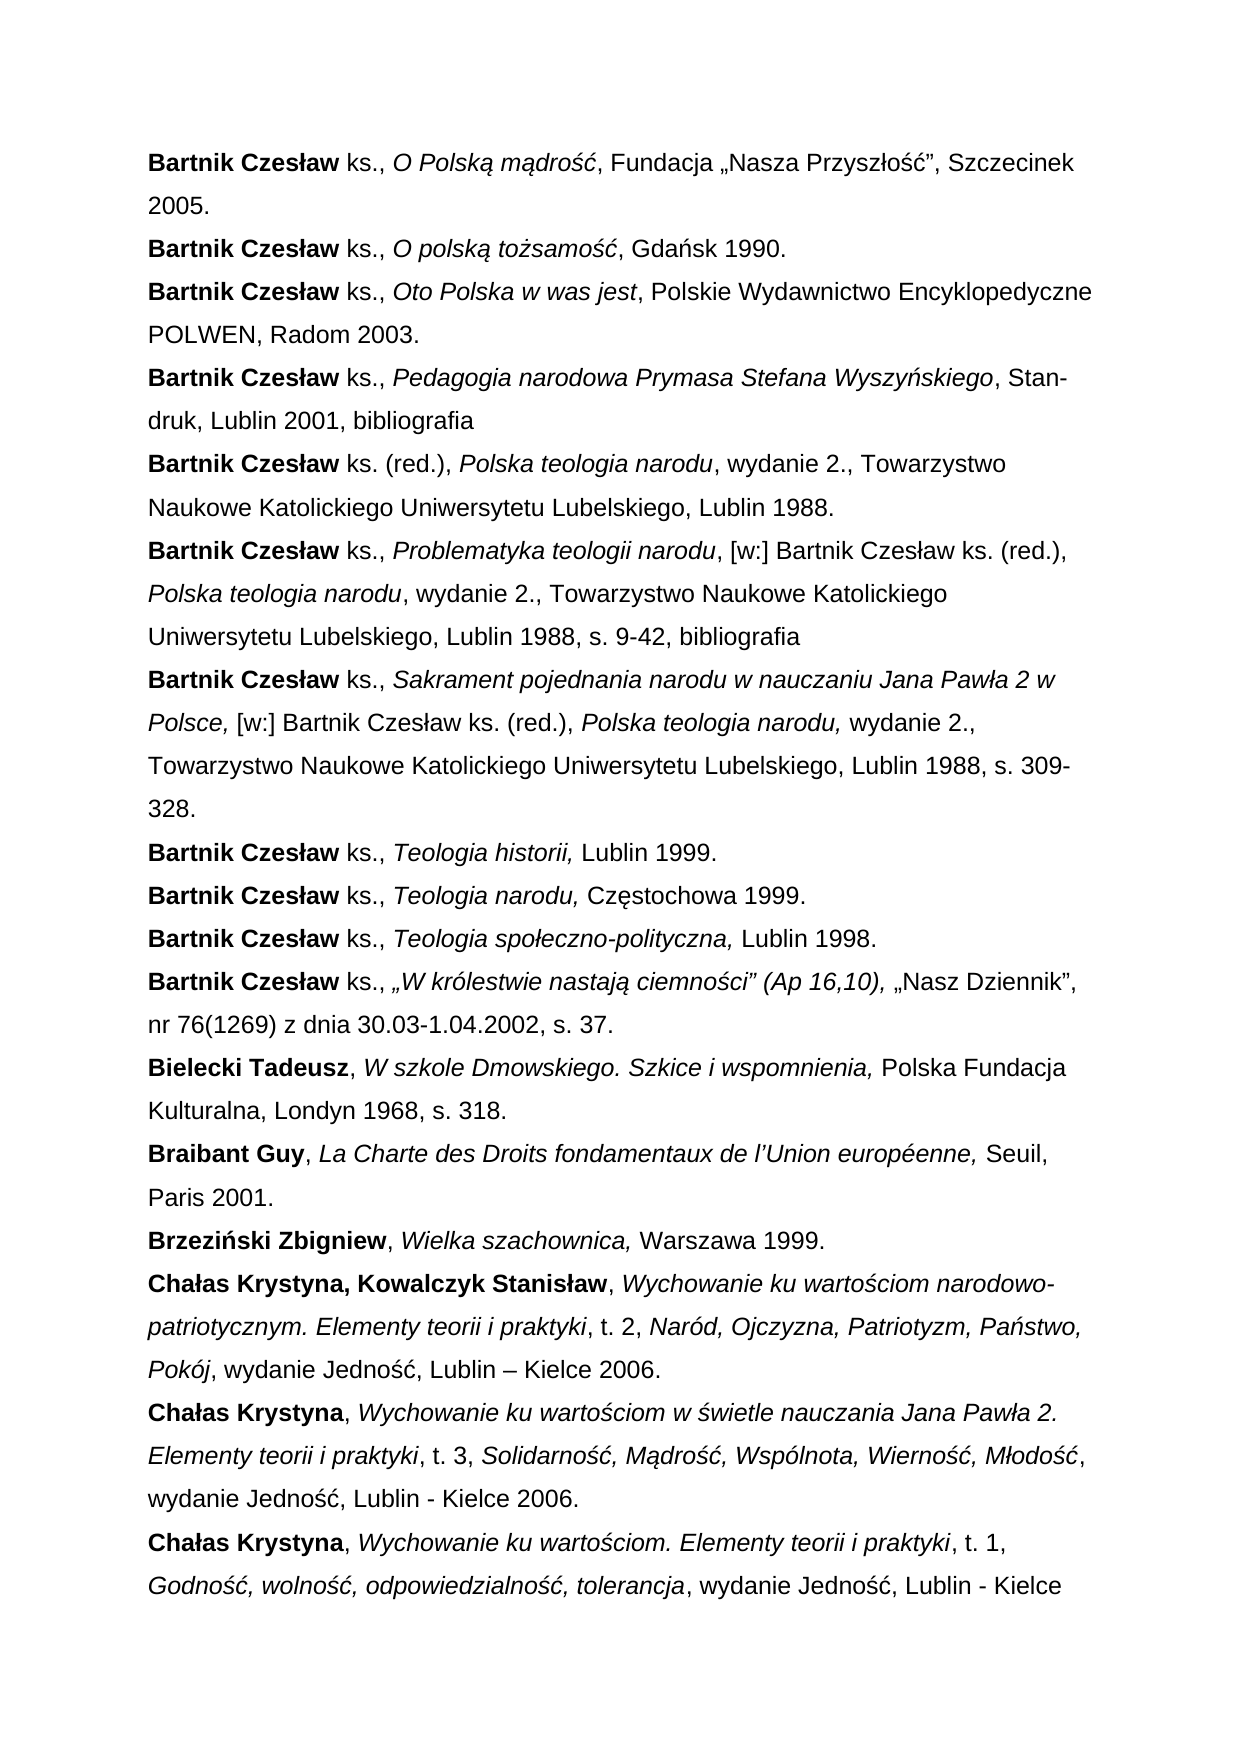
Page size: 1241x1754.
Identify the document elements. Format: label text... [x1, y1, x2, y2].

text Chałas Krystyna, Wychowanie ku wartościom w świetle nauczania Jana Pawła 2. Elementy teorii i praktyki, t. 3, Solidarność, Mądrość, Wspólnota, Wierność, Młodość, wydanie Jedność, Lublin - Kielce 2006. [148, 1398, 1093, 1513]
text Brzeziński Zbigniew, Wielka szachownica, Warszawa 1999. [148, 1226, 1093, 1254]
text Chałas Krystyna, Wychowanie ku wartościom. Elementy teorii i praktyki, t. 1, Godność, wolność, odpowiedzialność, tolerancja, wydanie Jedność, Lublin - Kielce [148, 1528, 1093, 1599]
text Bartnik Czesław ks., O polską tożsamość, Gdańsk 1990. [148, 234, 1093, 263]
text Bartnik Czesław ks., Teologia historii, Lublin 1999. [148, 838, 1093, 866]
text Bartnik Czesław ks., „W królestwie nastają ciemności” (Ap 16,10), „Nasz Dziennik”, nr 76(1269) z dnia 30.03-1.04.2002, s. 37. [148, 967, 1093, 1039]
text Chałas Krystyna, Kowalczyk Stanisław, Wychowanie ku wartościom narodowo- patriotycznym. Elementy teorii i praktyki, t. 2, Naród, Ojczyzna, Patriotyzm, Państwo, Pokój, wydanie Jedność, Lublin – Kielce 2006. [148, 1269, 1093, 1384]
text Bartnik Czesław ks. (red.), Polska teologia narodu, wydanie 2., Towarzystwo Naukowe Katolickiego Uniwersytetu Lubelskiego, Lublin 1988. [148, 449, 1093, 521]
text Bartnik Czesław ks., O Polską mądrość, Fundacja „Nasza Przyszłość”, Szczecinek 2005. [148, 148, 1093, 219]
text Bartnik Czesław ks., Teologia narodu, Częstochowa 1999. [148, 881, 1093, 909]
text Bartnik Czesław ks., Problematyka teologii narodu, [w:] Bartnik Czesław ks. (red.), Polska teologia narodu, wydanie 2., Towarzystwo Naukowe Katolickiego Uniwersytetu Lubelskiego, Lublin 1988, s. 9-42, bibliografia [148, 536, 1093, 651]
text Bartnik Czesław ks., Teologia społeczno-polityczna, Lublin 1998. [148, 924, 1093, 953]
text Bartnik Czesław ks., Oto Polska w was jest, Polskie Wydawnictwo Encyklopedyczne POLWEN, Radom 2003. [148, 277, 1093, 349]
text Bielecki Tadeusz, W szkole Dmowskiego. Szkice i wspomnienia, Polska Fundacja Kulturalna, Londyn 1968, s. 318. [148, 1053, 1093, 1125]
text Bartnik Czesław ks., Pedagogia narodowa Prymasa Stefana Wyszyńskiego, Stan-druk, Lublin 2001, bibliografia [148, 363, 1093, 435]
text Bartnik Czesław ks., Sakrament pojednania narodu w nauczaniu Jana Pawła 2 w Polsce, [w:] Bartnik Czesław ks. (red.), Polska teologia narodu, wydanie 2., Towarzystwo Naukowe Katolickiego Uniwersytetu Lubelskiego, Lublin 1988, s. 309-328. [148, 665, 1093, 823]
text Braibant Guy, La Charte des Droits fondamentaux de l’Union européenne, Seuil, Paris 2001. [148, 1139, 1093, 1211]
